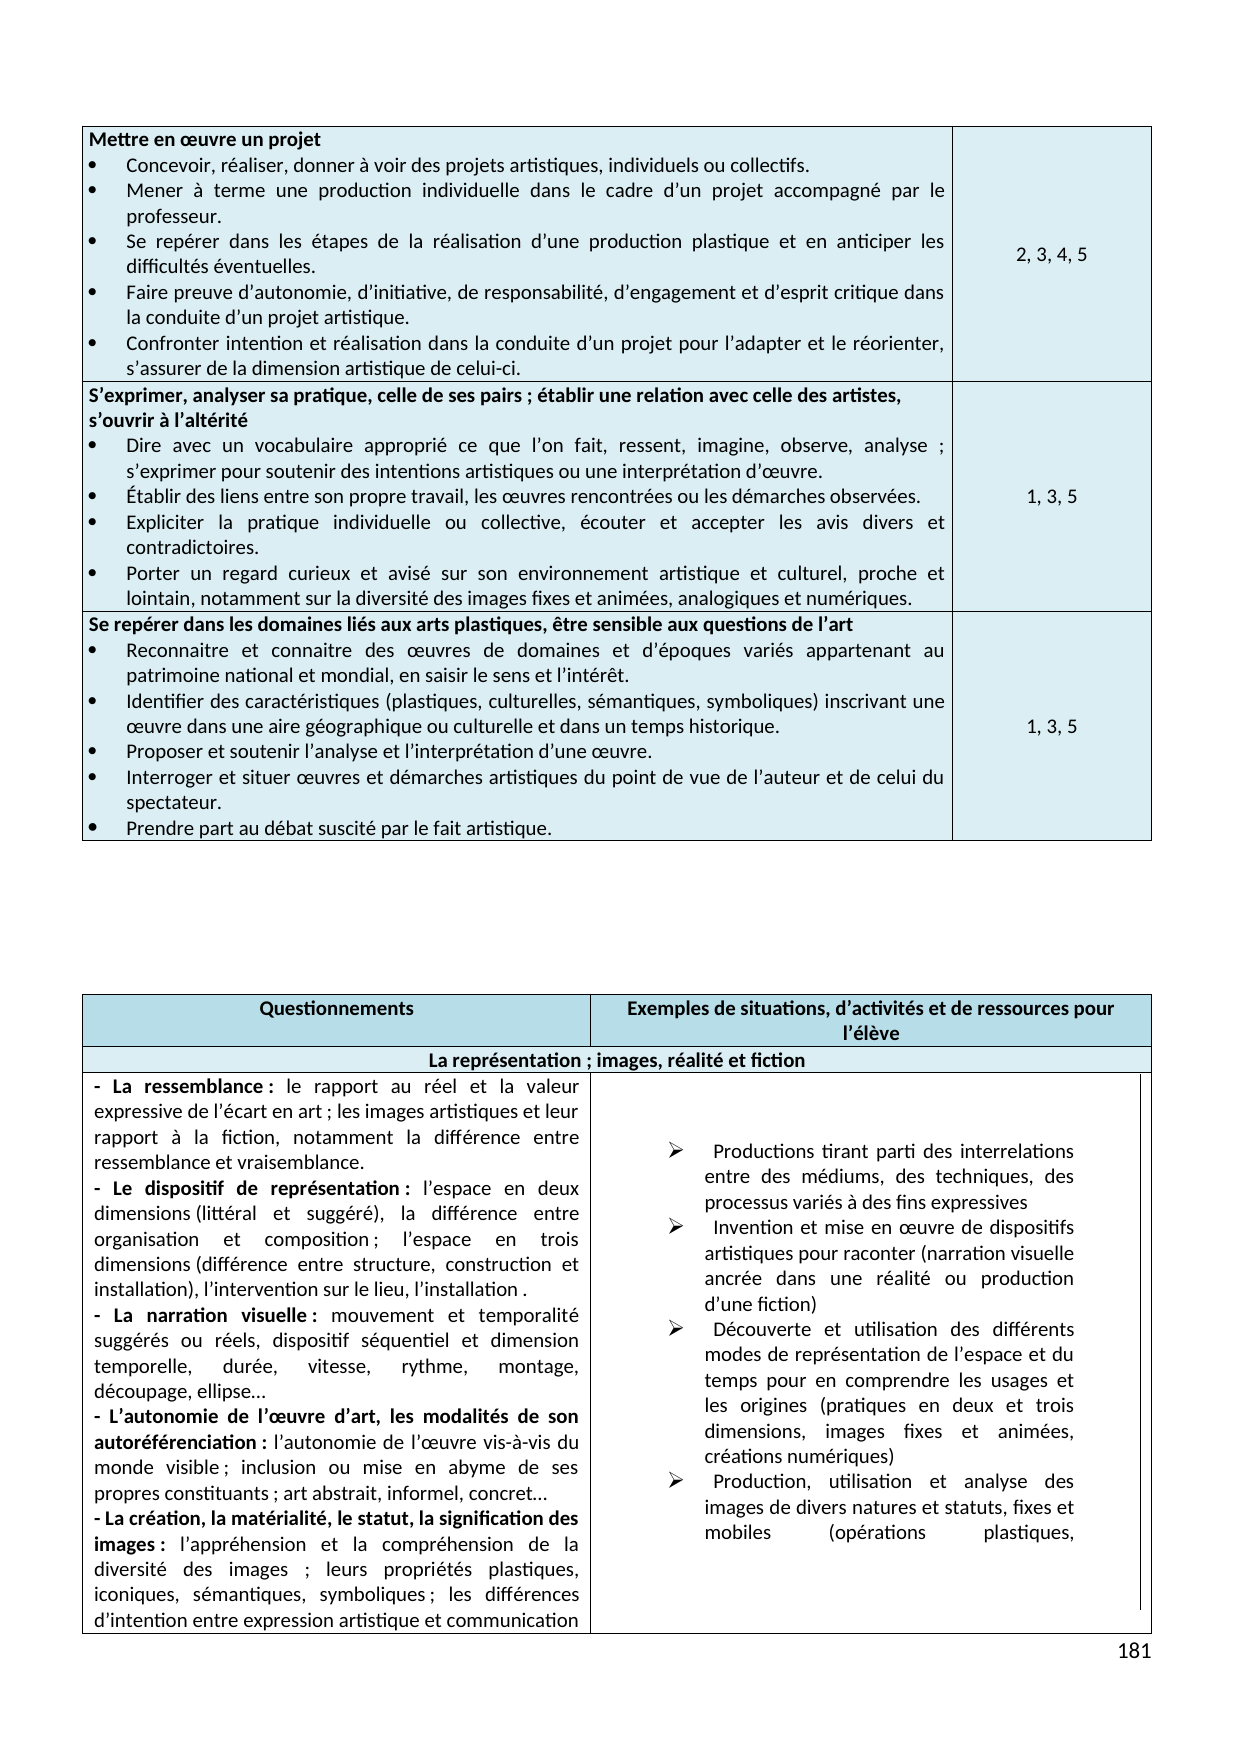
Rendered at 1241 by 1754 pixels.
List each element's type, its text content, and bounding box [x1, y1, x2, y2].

table_cell 2, 3, 4, 5 [953, 127, 1151, 381]
table_cell Productions tirant parti des interrelations entre des médiums, des techniques, des processus variés à des fins expressives Invention et mise en œuvre de dispositifs artistiques pour raconter (narration visuelle ancrée dans une réalité ou production d’une fiction) Découverte et utilisation des différents modes de représentation de l’espace et du temps pour en comprendre les usages et les origines (pratiques en deux et trois dimensions, images fixes et animées, créations numériques) Production, utilisation et analyse des images de divers natures et statuts, fixes et mobiles (opérations plastiques, [591, 1073, 1151, 1632]
table_header Questionnements [83, 995, 590, 1046]
table_cell 1, 3, 5 [953, 382, 1151, 611]
table_cell Se repérer dans les domaines liés aux arts plastiques, être sensible aux questions de l’art Reconnaitre et connaitre des œuvres de domaines et d’époques variés appartenant au patrimoine national et mondial, en saisir le sens et l’intérêt. Identifier des caractéristiques (plastiques, culturelles, sémantiques, symboliques) inscrivant une œuvre dans une aire géographique ou culturelle et dans un temps historique. Proposer et soutenir l’analyse et l’interprétation d’une œuvre. Interroger et situer œuvres et démarches artistiques du point de vue de l’auteur et de celui du spectateur. Prendre part au débat suscité par le fait artistique. [83, 612, 952, 840]
table_header Exemples de situations, d’activités et de ressources pour l’élève [591, 995, 1151, 1046]
table_cell S’exprimer, analyser sa pratique, celle de ses pairs ; établir une relation avec celle des artistes, s’ouvrir à l’altérité Dire avec un vocabulaire approprié ce que l’on fait, ressent, imagine, observe, analyse ; s’exprimer pour soutenir des intentions artistiques ou une interprétation d’œuvre. Établir des liens entre son propre travail, les œuvres rencontrées ou les démarches observées. Expliciter la pratique individuelle ou collective, écouter et accepter les avis divers et contradictoires. Porter un regard curieux et avisé sur son environnement artistique et culturel, proche et lointain, notamment sur la diversité des images fixes et animées, analogiques et numériques. [83, 382, 952, 611]
table_cell 1, 3, 5 [953, 612, 1151, 840]
table_cell La représentation ; images, réalité et fiction [83, 1047, 1151, 1072]
table_cell Mettre en œuvre un projet Concevoir, réaliser, donner à voir des projets artistiques, individuels ou collectifs. Mener à terme une production individuelle dans le cadre d’un projet accompagné par le professeur. Se repérer dans les étapes de la réalisation d’une production plastique et en anticiper les difficultés éventuelles. Faire preuve d’autonomie, d’initiative, de responsabilité, d’engagement et d’esprit critique dans la conduite d’un projet artistique. Confronter intention et réalisation dans la conduite d’un projet pour l’adapter et le réorienter, s’assurer de la dimension artistique de celui-ci. [83, 127, 952, 381]
table_cell - La ressemblance : le rapport au réel et la valeur expressive de l’écart en art ; les images artistiques et leur rapport à la fiction, notamment la différence entre ressemblance et vraisemblance. - Le dispositif de représentation : l’espace en deux dimensions (littéral et suggéré), la différence entre organisation et composition ; l’espace en trois dimensions (différence entre structure, construction et installation), l’intervention sur le lieu, l’installation . - La narration visuelle : mouvement et temporalité suggérés ou réels, dispositif séquentiel et dimension temporelle, durée, vitesse, rythme, montage, découpage, ellipse… - L’autonomie de l’œuvre d’art, les modalités de son autoréférenciation : l’autonomie de l’œuvre vis-à-vis du monde visible ; inclusion ou mise en abyme de ses propres constituants ; art abstrait, informel, concret… - La création, la matérialité, le statut, la signification des images : l’appréhension et la compréhension de la diversité des images ; leurs propriétés plastiques, iconiques, sémantiques, symboliques ; les différences d’intention entre expression artistique et communication [83, 1073, 590, 1632]
